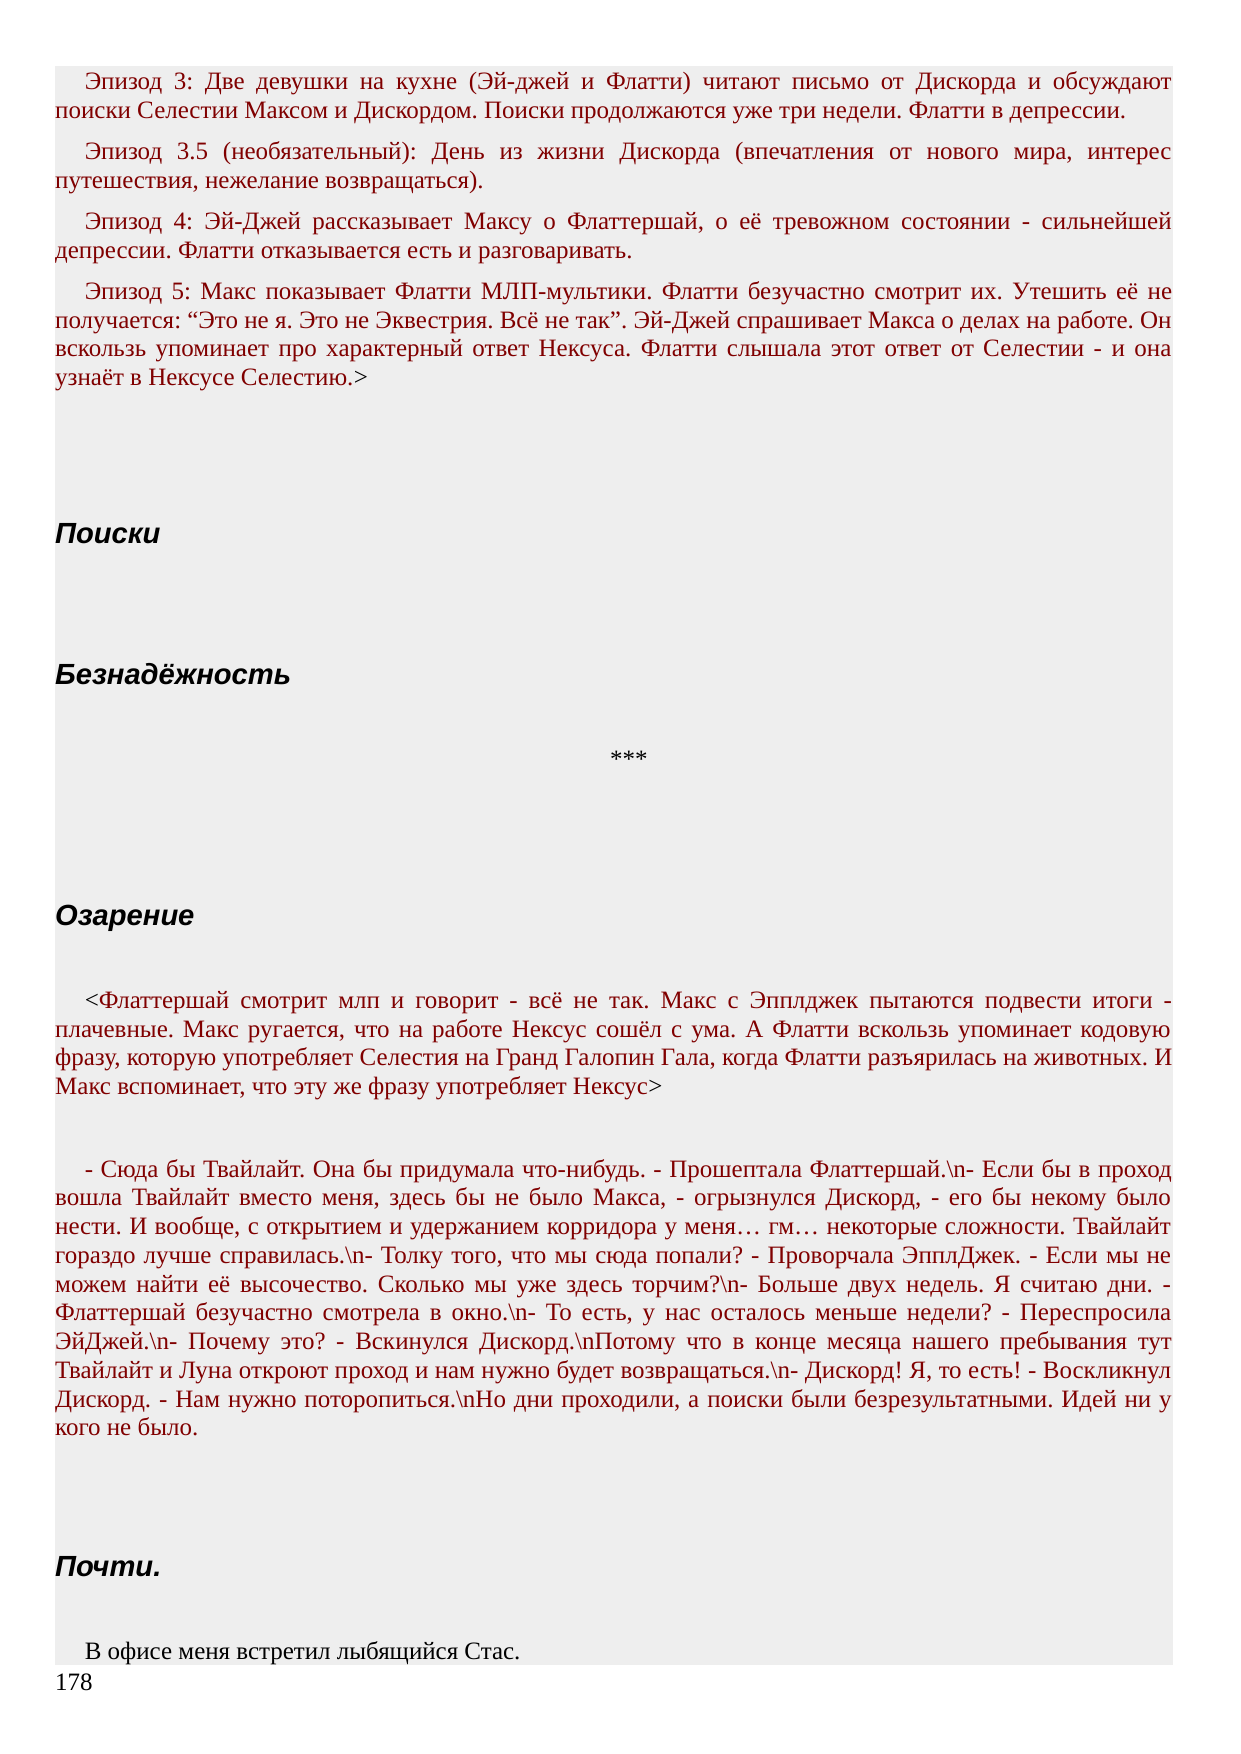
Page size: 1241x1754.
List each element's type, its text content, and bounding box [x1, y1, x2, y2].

subtitle Почти. [55, 1549, 1173, 1582]
text - Сюда бы Твайлайт. Она бы придумала что-нибудь. - Прошептала Флаттершай.\n- Если бы в проход вошла Твайлайт вместо меня, здесь бы не было Макса, - огрызнулся Дискорд, - его бы некому было нести. И вообще, с открытием и удержанием корридора у меня… гм… некоторые сложности. Твайлайт гораздо лучше справилась.\n- Толку того, что мы сюда попали? - Проворчала ЭпплДжек. - Если мы не можем найти её высочество. Сколько мы уже здесь торчим?\n- Больше двух недель. Я считаю дни. - Флаттершай безучастно смотрела в окно.\n- То есть, у нас осталось меньше недели? - Переспросила ЭйДжей.\n- Почему это? - Вскинулся Дискорд.\nПотому что в конце месяца нашего пребывания тут Твайлайт и Луна откроют проход и нам нужно будет возвращаться.\n- Дискорд! Я, то есть! - Воскликнул Дискорд. - Нам нужно поторопиться.\nНо дни проходили, а поиски были безрезультатными. Идей ни у кого не было. [55, 1154, 1173, 1441]
text <Флаттершай смотрит млп и говорит - всё не так. Макс с Эпплджек пытаются подвести итоги - плачевные. Макс ругается, что на работе Нексус сошёл с ума. А Флатти вскользь упоминает кодовую фразу, которую употребляет Селестия на Гранд Галопин Гала, когда Флатти разъярилась на животных. И Макс вспоминает, что эту же фразу употребляет Нексус> [55, 985, 1173, 1100]
text *** [55, 744, 1173, 773]
subtitle Поиски [55, 516, 1173, 549]
text Эпизод 4: Эй-Джей рассказывает Максу о Флаттершай, о её тревожном состоянии - сильнейшей депрессии. Флатти отказывается есть и разговаривать. [55, 206, 1173, 263]
text Эпизод 5: Макс показывает Флатти МЛП-мультики. Флатти безучастно смотрит их. Утешить её не получается: “Это не я. Это не Эквестрия. Всё не так”. Эй-Джей спрашивает Макса о делах на работе. Он вскользь упоминает про характерный ответ Нексуса. Флатти слышала этот ответ от Селестии - и она узнаёт в Нексусе Селестию.> [55, 276, 1173, 391]
text Эпизод 3.5 (необязательный): День из жизни Дискорда (впечатления от нового мира, интерес путешествия, нежелание возвращаться). [55, 136, 1173, 193]
text Эпизод 3: Две девушки на кухне (Эй-джей и Флатти) читают письмо от Дискорда и обсуждают поиски Селестии Максом и Дискордом. Поиски продолжаются уже три недели. Флатти в депрессии. [55, 66, 1173, 123]
subtitle Безнадёжность [55, 657, 1173, 690]
subtitle Озарение [55, 898, 1173, 931]
text В офисе меня встретил лыбящийся Стас. [55, 1636, 1173, 1665]
